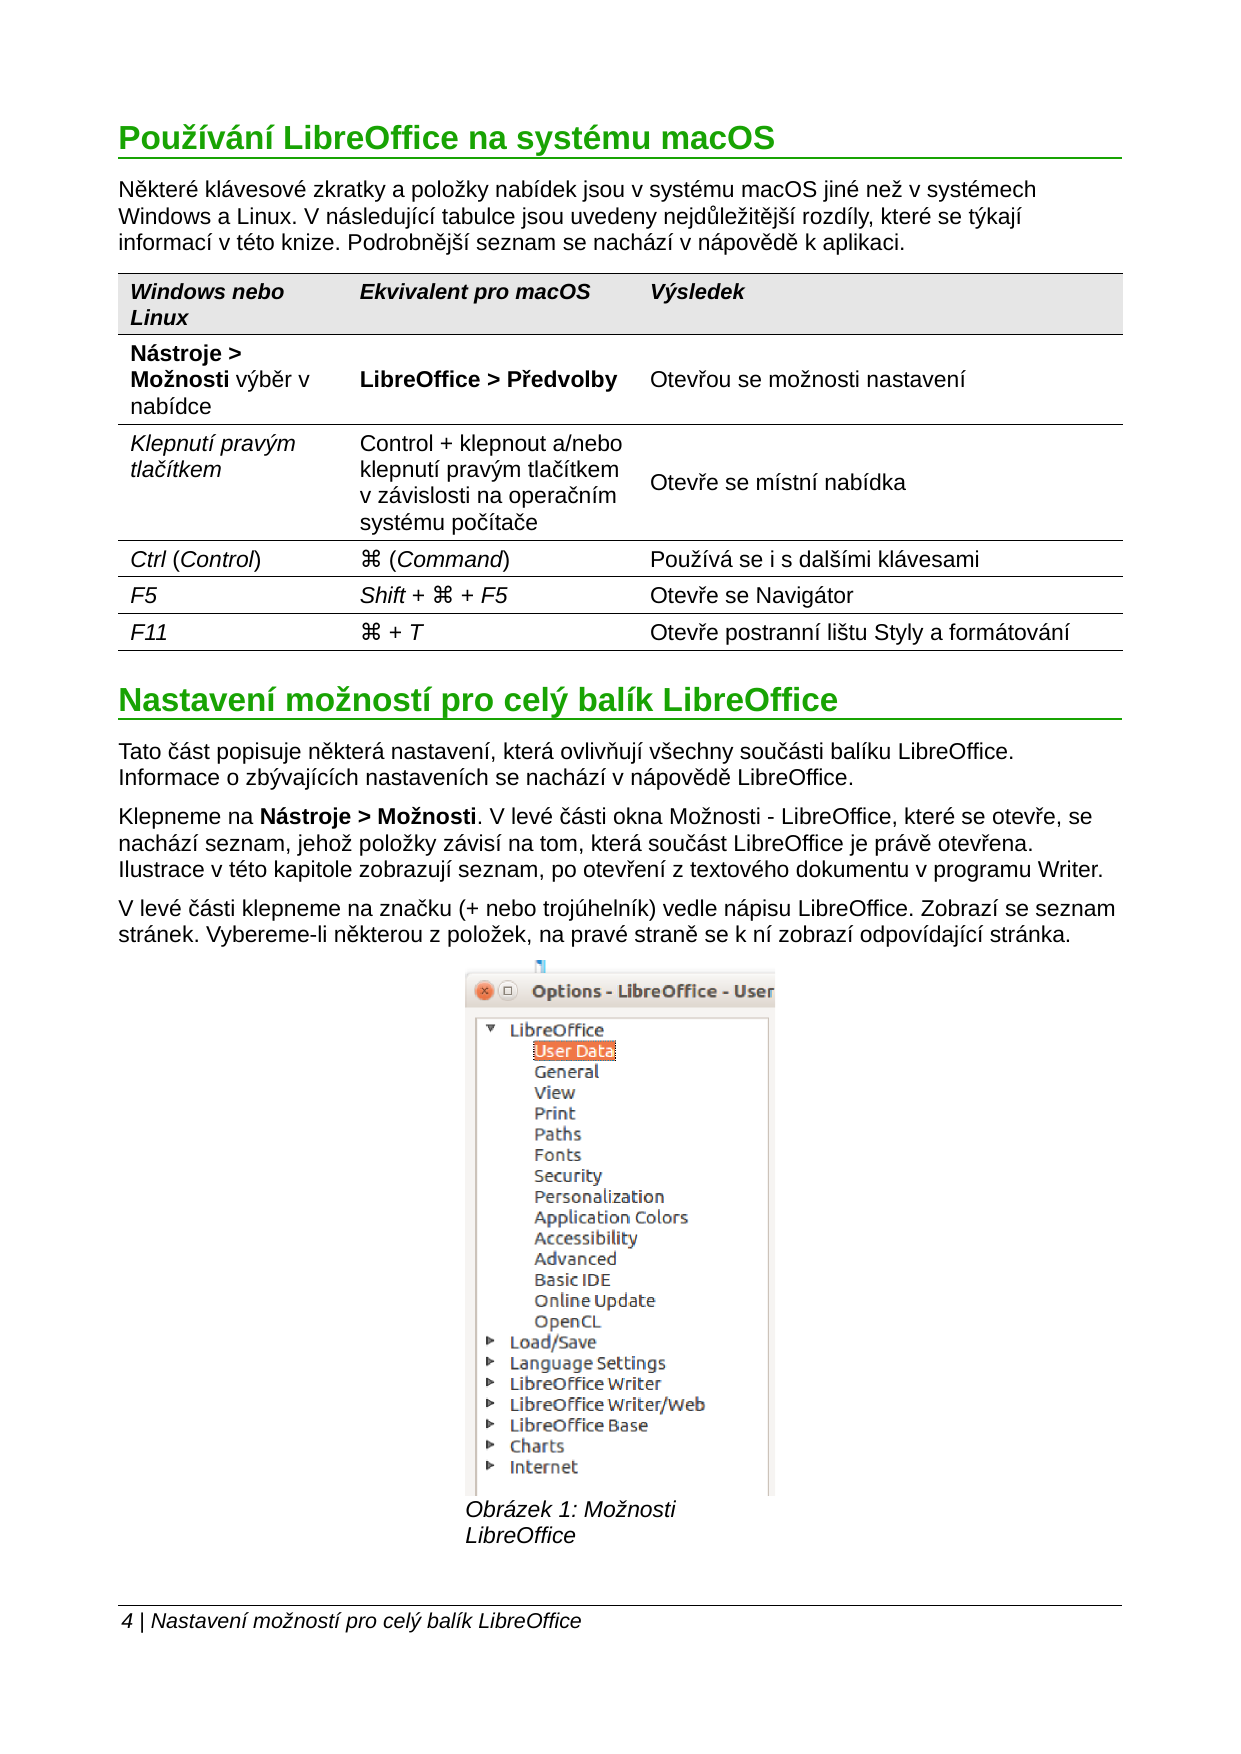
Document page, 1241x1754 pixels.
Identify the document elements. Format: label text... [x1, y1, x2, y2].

text V levé části klepneme na značku (+ nebo trojúhelník) vedle nápisu LibreOffice. Zobrazí se seznam stránek. Vybereme-li některou z položek, na pravé straně se k ní zobrazí odpovídající stránka. [118, 895, 1122, 947]
table_cell ⌘ + T [348, 614, 638, 650]
table_cell Otevře se místní nabídka [638, 425, 1123, 539]
table_cell Otevřou se možnosti nastavení [638, 335, 1123, 424]
table_cell Ctrl (Control) [118, 541, 348, 576]
table_cell ⌘ (Command) [348, 541, 638, 576]
table_header Výsledek [638, 274, 1123, 334]
text Obrázek 1: Možnosti LibreOffice [465, 1496, 775, 1548]
table_cell Otevře se Navigátor [638, 577, 1123, 613]
subtitle Používání LibreOffice na systému macOS [118, 118, 1122, 157]
text Klepneme na Nástroje > Možnosti. V levé části okna Možnosti - LibreOffice, které se otevře, se nachází seznam, jehož položky závisí na tom, která součást LibreOffice je právě otevřena. Ilustrace v této kapitole zobrazují seznam, po otevření z textového dokumentu v programu Writer. [118, 803, 1122, 882]
table_cell Klepnutí pravým tlačítkem [118, 425, 348, 539]
table_header Windows nebo Linux [118, 274, 348, 334]
table_cell LibreOffice > Předvolby [348, 335, 638, 424]
table_cell F11 [118, 614, 348, 650]
table_cell Používá se i s dalšími klávesami [638, 541, 1123, 576]
table_header Ekvivalent pro macOS [348, 274, 638, 334]
table_cell Nástroje > Možnosti výběr v nabídce [118, 335, 348, 424]
text Tato část popisuje některá nastavení, která ovlivňují všechny součásti balíku LibreOffice. Informace o zbývajících nastaveních se nachází v nápovědě LibreOffice. [118, 738, 1122, 791]
table_cell Otevře postranní lištu Styly a formátování [638, 614, 1123, 650]
table_cell F5 [118, 577, 348, 613]
table_cell Control + klepnout a/nebo klepnutí pravým tlačítkem v závislosti na operačním systému počítače [348, 425, 638, 539]
subtitle Nastavení možností pro celý balík LibreOffice [118, 680, 1122, 718]
text Některé klávesové zkratky a položky nabídek jsou v systému macOS jiné než v systémech Windows a Linux. V následující tabulce jsou uvedeny nejdůležitější rozdíly, které se týkají informací v této knize. Podrobnější seznam se nachází v nápovědě k aplikaci. [118, 176, 1122, 255]
table_cell Shift + ⌘ + F5 [348, 577, 638, 613]
picture [465, 960, 775, 1496]
